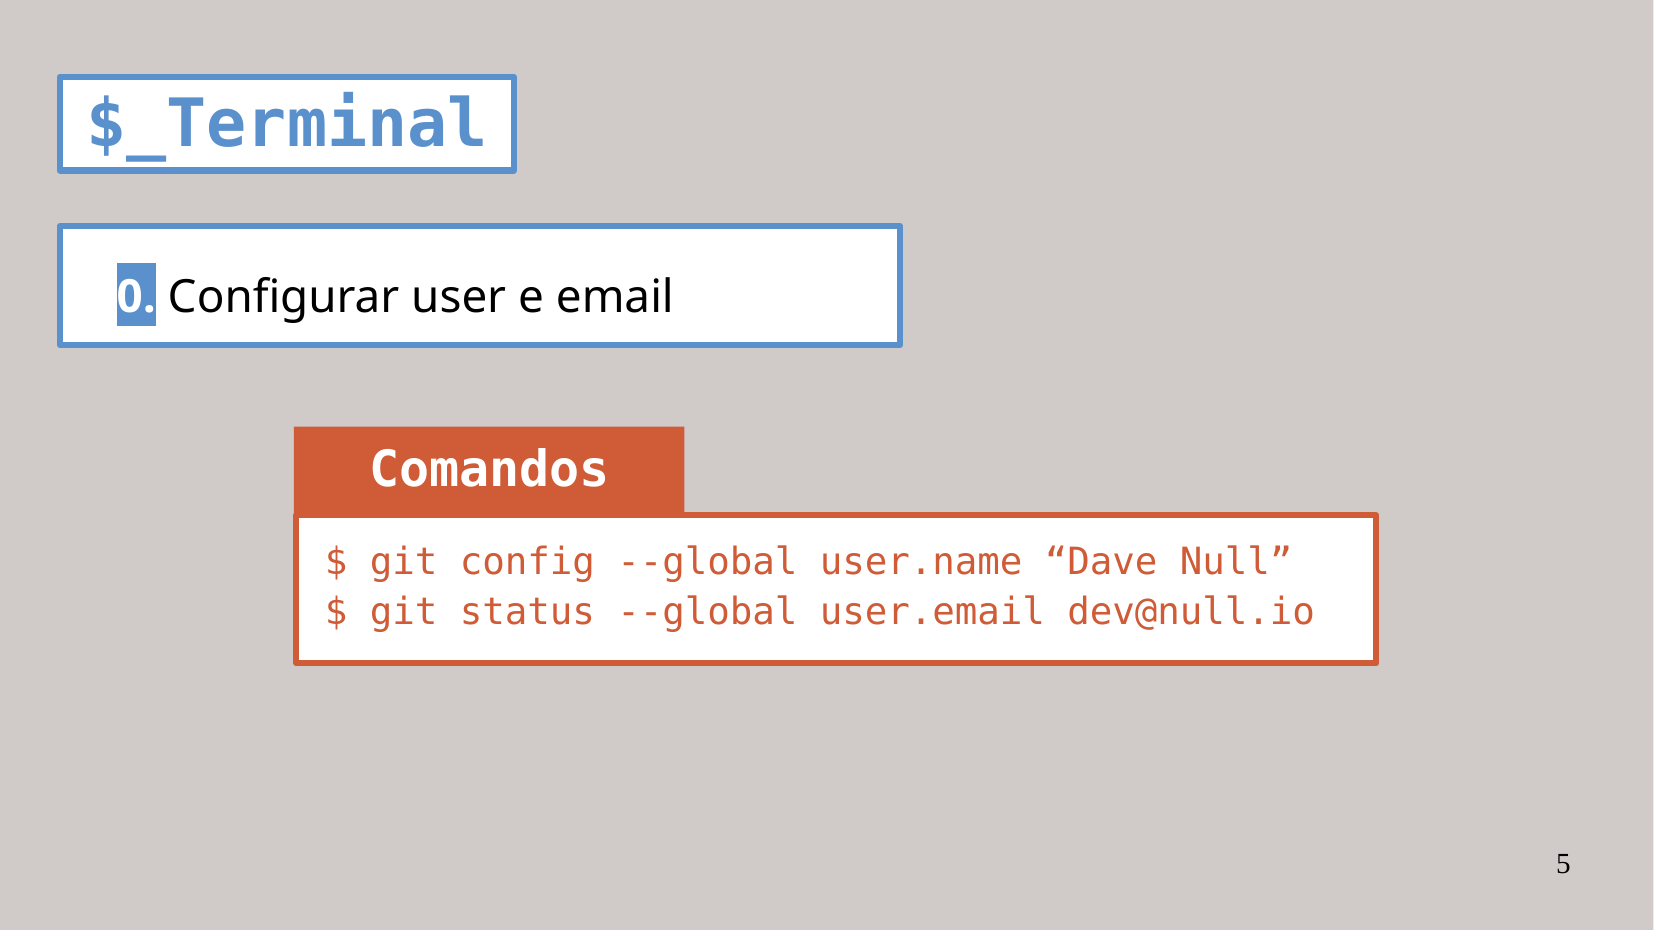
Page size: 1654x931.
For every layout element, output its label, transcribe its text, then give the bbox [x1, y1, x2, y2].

text_box $ git config --global user.name “Dave Null” $ git status --global user.email dev@null.io [309, 532, 1437, 734]
text_box [296, 515, 1377, 664]
text_box [59, 76, 514, 171]
text_box [59, 225, 901, 346]
text_box 0. Configurar user e email [101, 255, 841, 436]
text_box $_Terminal [71, 76, 504, 170]
text_box Comandos [294, 436, 686, 525]
